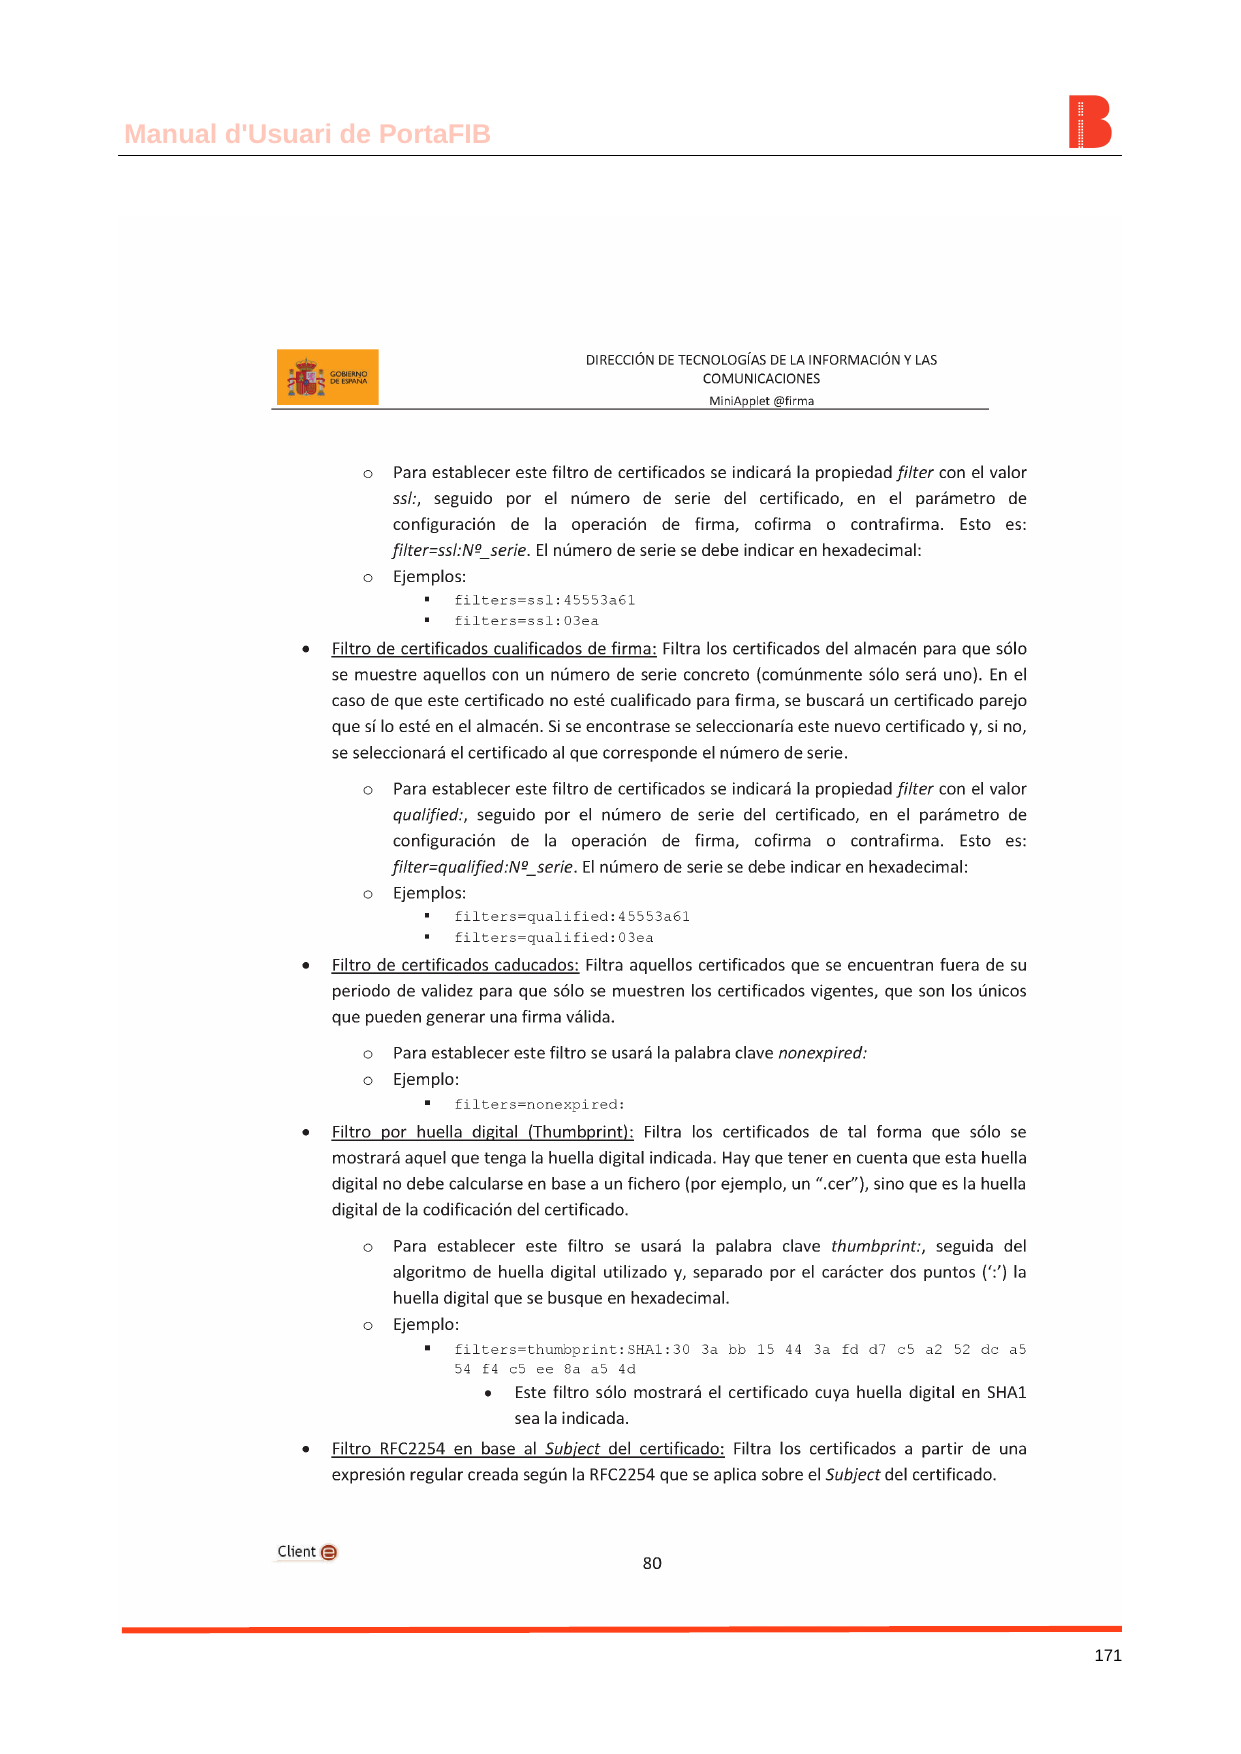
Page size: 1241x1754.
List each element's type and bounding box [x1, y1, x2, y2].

picture [1063, 94, 1117, 150]
